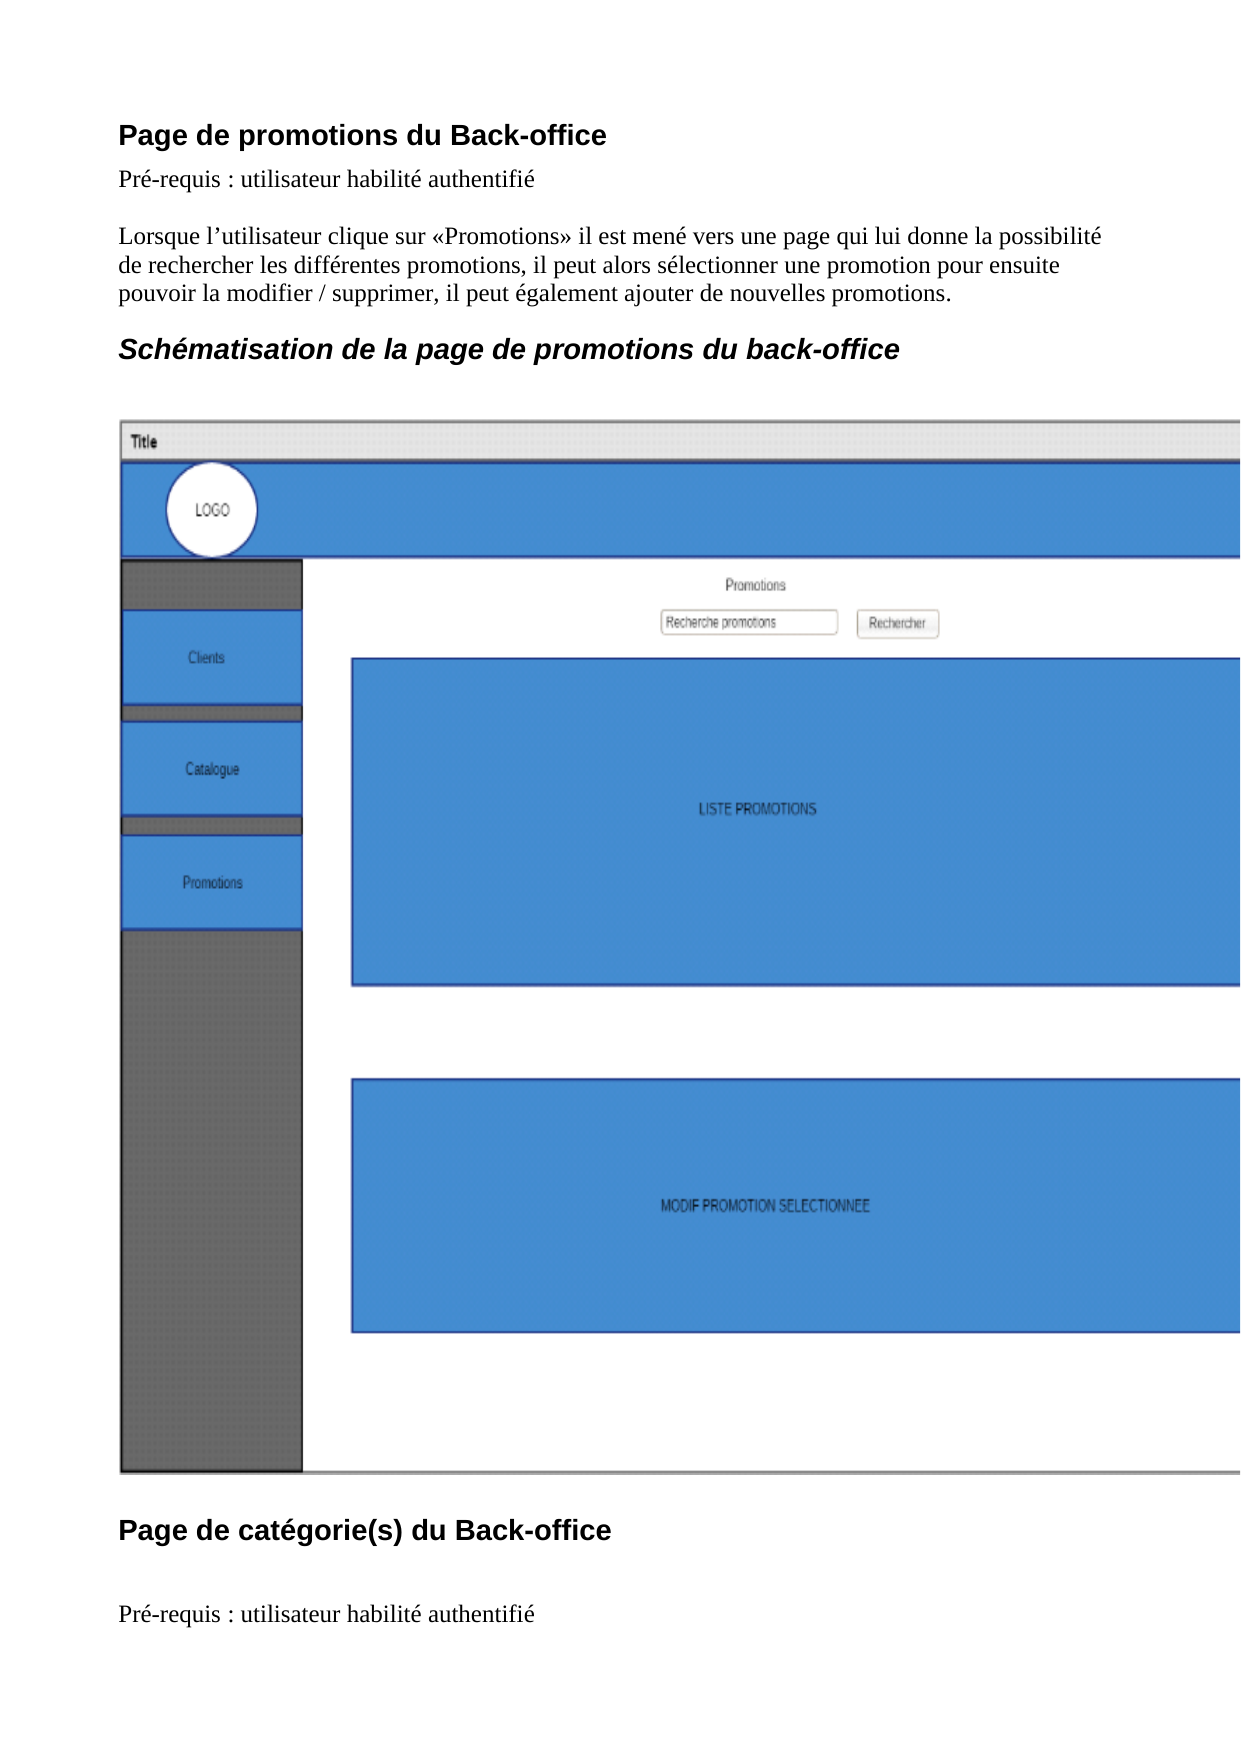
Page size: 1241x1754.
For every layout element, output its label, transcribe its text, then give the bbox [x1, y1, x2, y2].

text Lorsque l’utilisateur clique sur «Promotions» il est mené vers une page qui lui donne la possibilité de rechercher les différentes promotions, il peut alors sélectionner une promotion pour ensuite pouvoir la modifier / supprimer, il peut également ajouter de nouvelles promotions. [118, 221, 1122, 307]
text Page de promotions du Back-office [118, 118, 1122, 152]
text Page de catégorie(s) du Back-office [118, 1512, 1122, 1546]
text Schématisation de la page de promotions du back-office [118, 332, 1122, 366]
text Pré-requis : utilisateur habilité authentifié [118, 164, 1122, 193]
text Pré-requis : utilisateur habilité authentifié [118, 1599, 1122, 1628]
